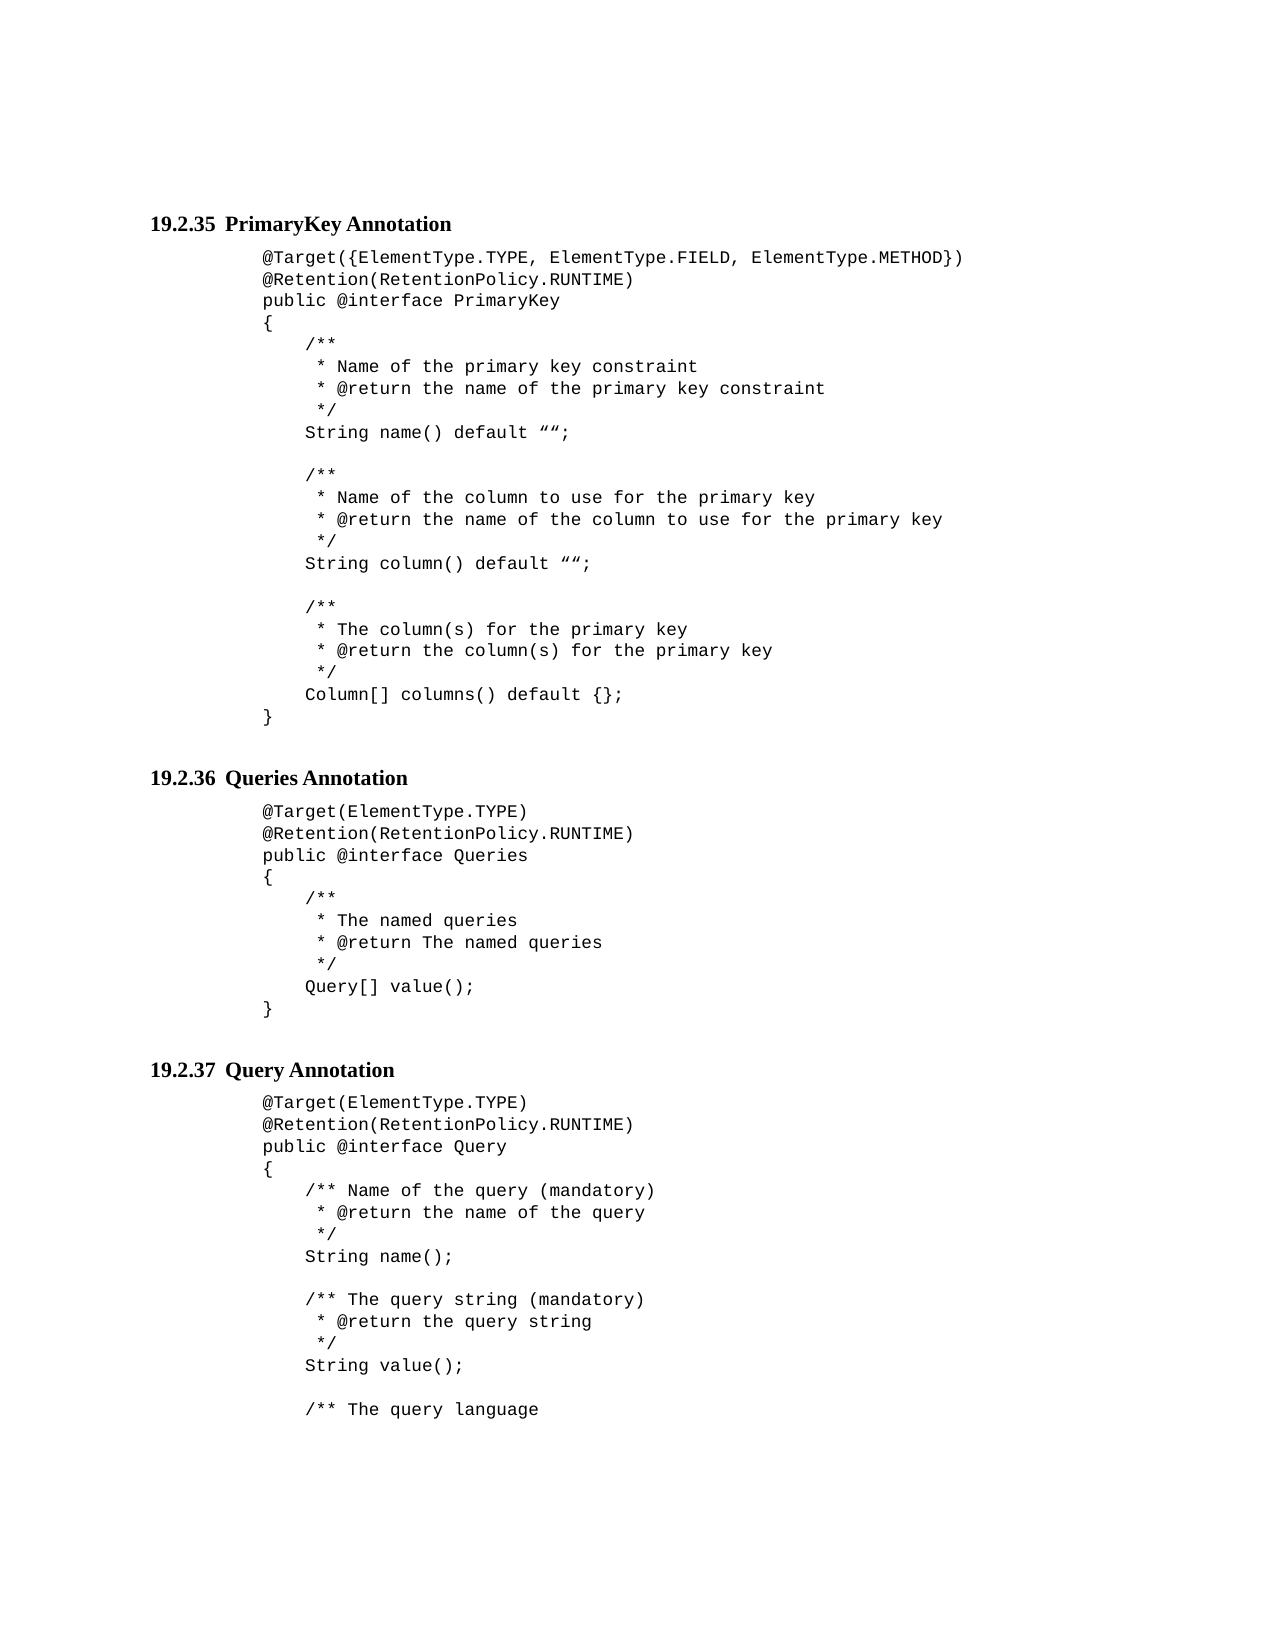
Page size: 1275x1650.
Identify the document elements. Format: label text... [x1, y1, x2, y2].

text String value(); [262, 1355, 1125, 1377]
text * @return The named queries [262, 932, 1125, 954]
text Column[] columns() default {}; [262, 684, 1125, 706]
text @Retention(RetentionPolicy.RUNTIME) [262, 268, 1125, 290]
text { [262, 866, 1125, 888]
text * The column(s) for the primary key [262, 618, 1125, 640]
subtitle PrimaryKey Annotation [150, 210, 1125, 236]
text */ [262, 399, 1125, 421]
text * Name of the column to use for the primary key [262, 487, 1125, 509]
text @Target(ElementType.TYPE) [262, 1092, 1125, 1114]
text * @return the name of the primary key constraint [262, 378, 1125, 399]
text * @return the name of the column to use for the primary key [262, 509, 1125, 531]
subtitle Query Annotation [150, 1056, 1125, 1082]
text @Retention(RetentionPolicy.RUNTIME) [262, 822, 1125, 844]
text Query[] value(); [262, 976, 1125, 997]
text @Target({ElementType.TYPE, ElementType.FIELD, ElementType.METHOD}) [262, 246, 1125, 268]
text /** The query language [262, 1398, 1125, 1420]
text String name(); [262, 1245, 1125, 1267]
text @Target(ElementType.TYPE) [262, 801, 1125, 822]
text /** The query string (mandatory) [262, 1289, 1125, 1311]
text */ [262, 1333, 1125, 1355]
text public @interface PrimaryKey [262, 290, 1125, 312]
text */ [262, 531, 1125, 553]
text { [262, 312, 1125, 334]
text } [262, 997, 1125, 1019]
text * The named queries [262, 910, 1125, 932]
text * @return the name of the query [262, 1202, 1125, 1223]
text @Retention(RetentionPolicy.RUNTIME) [262, 1114, 1125, 1136]
text String column() default ““; [262, 553, 1125, 574]
text /** [262, 888, 1125, 910]
text */ [262, 1223, 1125, 1245]
text { [262, 1158, 1125, 1180]
text /** [262, 465, 1125, 487]
text public @interface Queries [262, 844, 1125, 866]
text /** [262, 334, 1125, 356]
text * @return the column(s) for the primary key [262, 640, 1125, 662]
text String name() default ““; [262, 421, 1125, 443]
text * @return the query string [262, 1311, 1125, 1333]
text } [262, 706, 1125, 728]
text */ [262, 954, 1125, 976]
text /** [262, 596, 1125, 618]
text public @interface Query [262, 1136, 1125, 1158]
text */ [262, 662, 1125, 684]
text /** Name of the query (mandatory) [262, 1180, 1125, 1202]
subtitle Queries Annotation [150, 764, 1125, 790]
text * Name of the primary key constraint [262, 356, 1125, 378]
